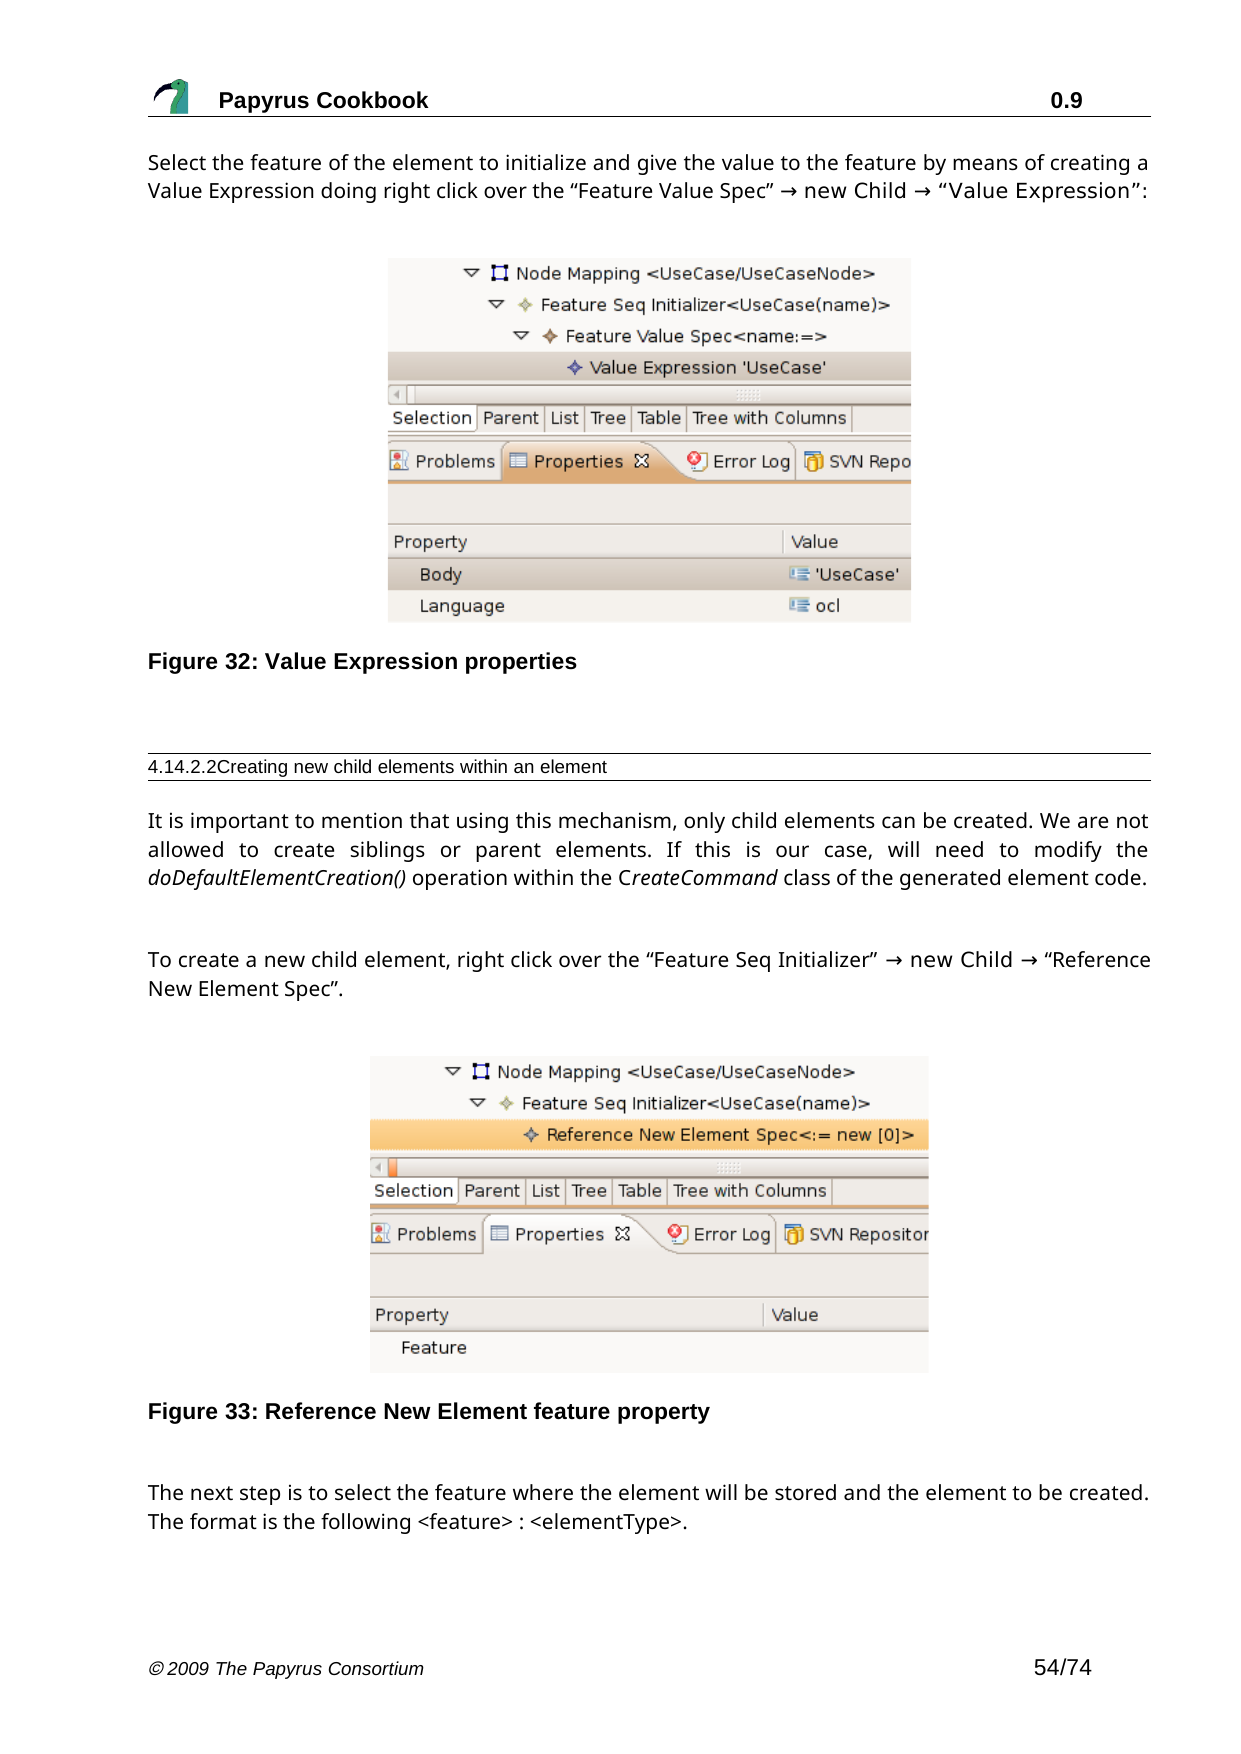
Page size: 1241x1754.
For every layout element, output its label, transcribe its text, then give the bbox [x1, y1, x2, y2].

text Select the feature of the element to initialize and give the value to the feature by means of creating a Value Expression doing right click over the “Feature Value Spec” → new Child → “Value Expression”: [148, 148, 1151, 205]
subtitle Creating new child elements within an element [148, 754, 1151, 780]
picture [370, 1056, 929, 1373]
text Figure 33: Reference New Element feature property [148, 1397, 1151, 1424]
text It is important to mention that using this mechanism, only child elements can be created. We are not allowed to create siblings or parent elements. If this is our case, will need to modify the doDefaultElementCreation() operation within the CreateCommand class of the generated element code. [148, 806, 1151, 892]
picture [387, 258, 912, 623]
text To create a new child element, right click over the “Feature Seq Initializer” → new Child → “Reference New Element Spec”. [148, 945, 1151, 1002]
text The next step is to select the feature where the element will be stored and the element to be created. The format is the following <feature> : <elementType>. [148, 1478, 1151, 1535]
picture [153, 79, 189, 114]
text Figure 32: Value Expression properties [148, 648, 1151, 675]
